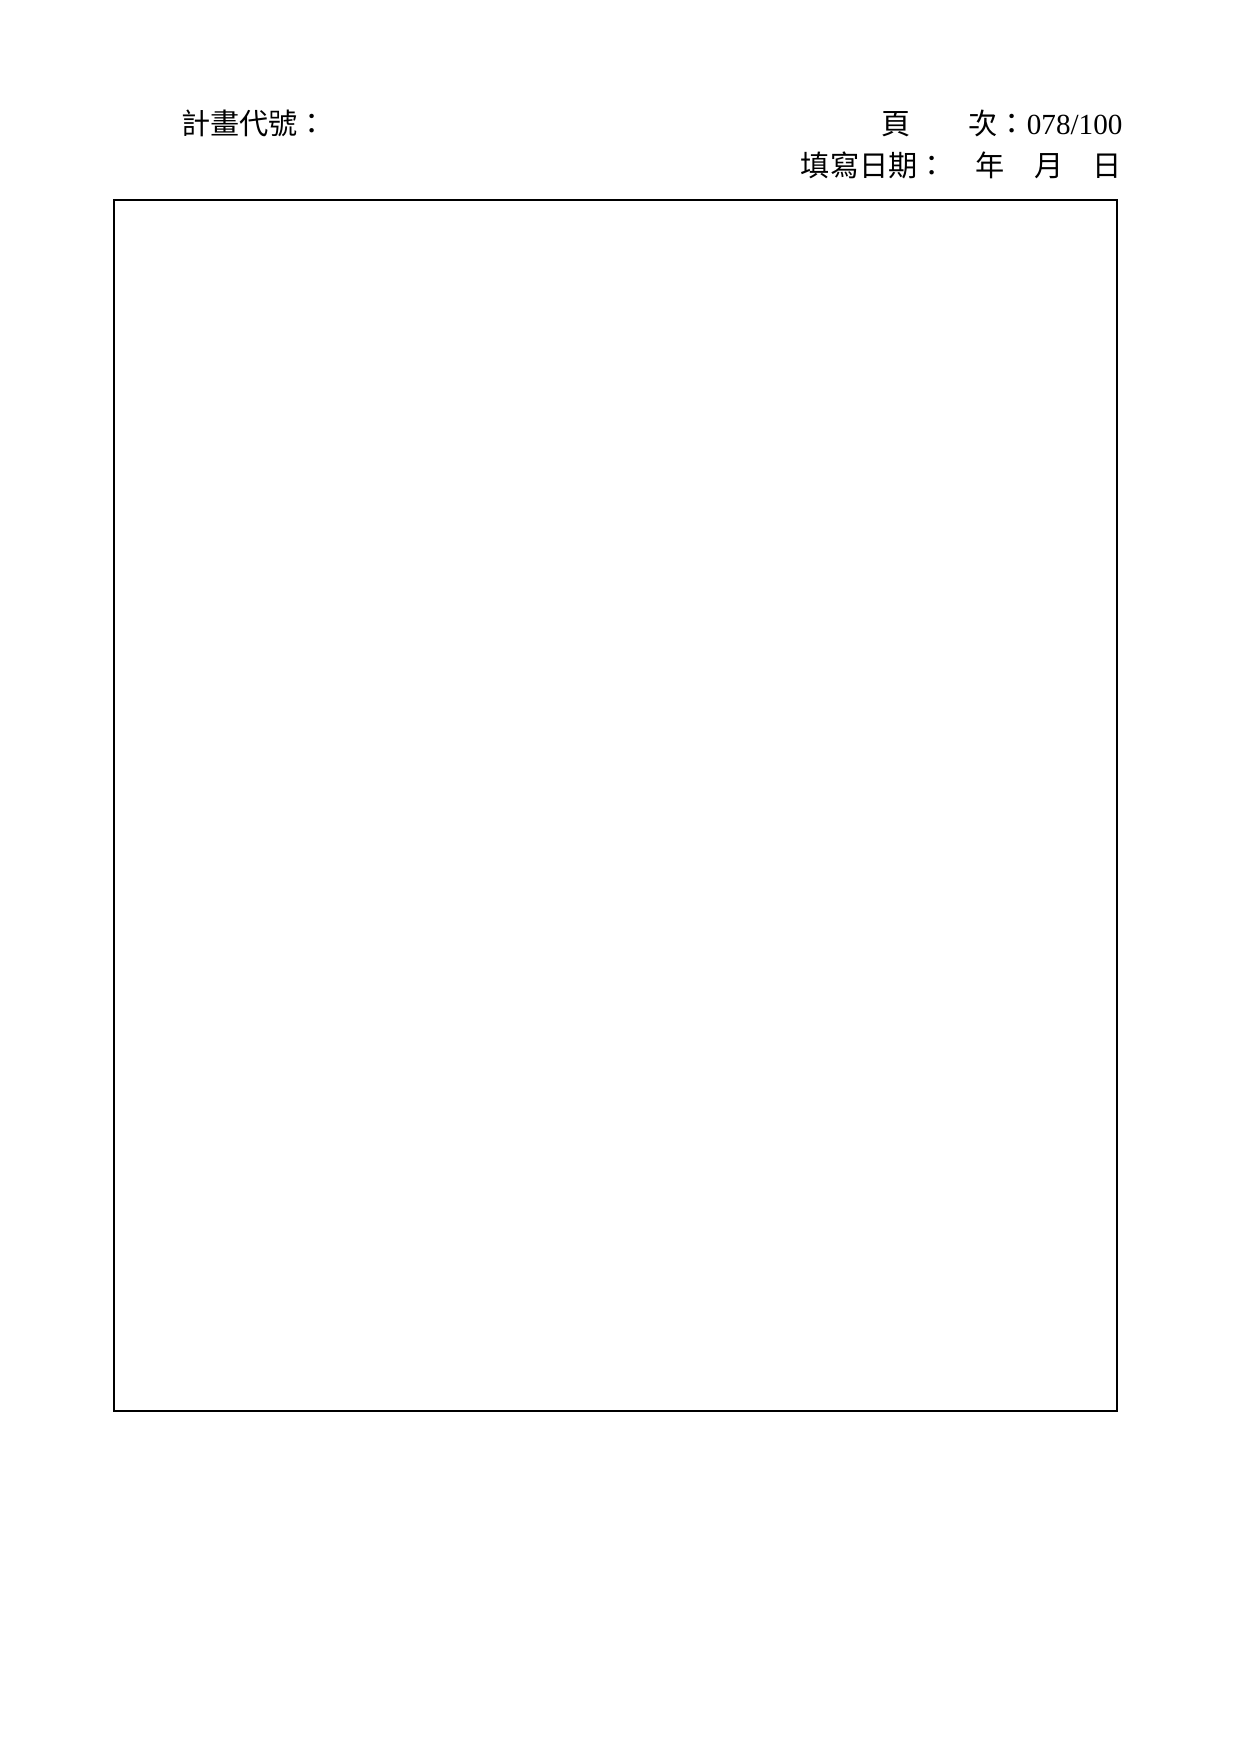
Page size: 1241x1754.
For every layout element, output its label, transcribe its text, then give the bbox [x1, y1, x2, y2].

text 填寫日期： 年 月 日 [118, 142, 1122, 185]
text 計畫代號： 頁 次：078/100 [118, 100, 1122, 142]
